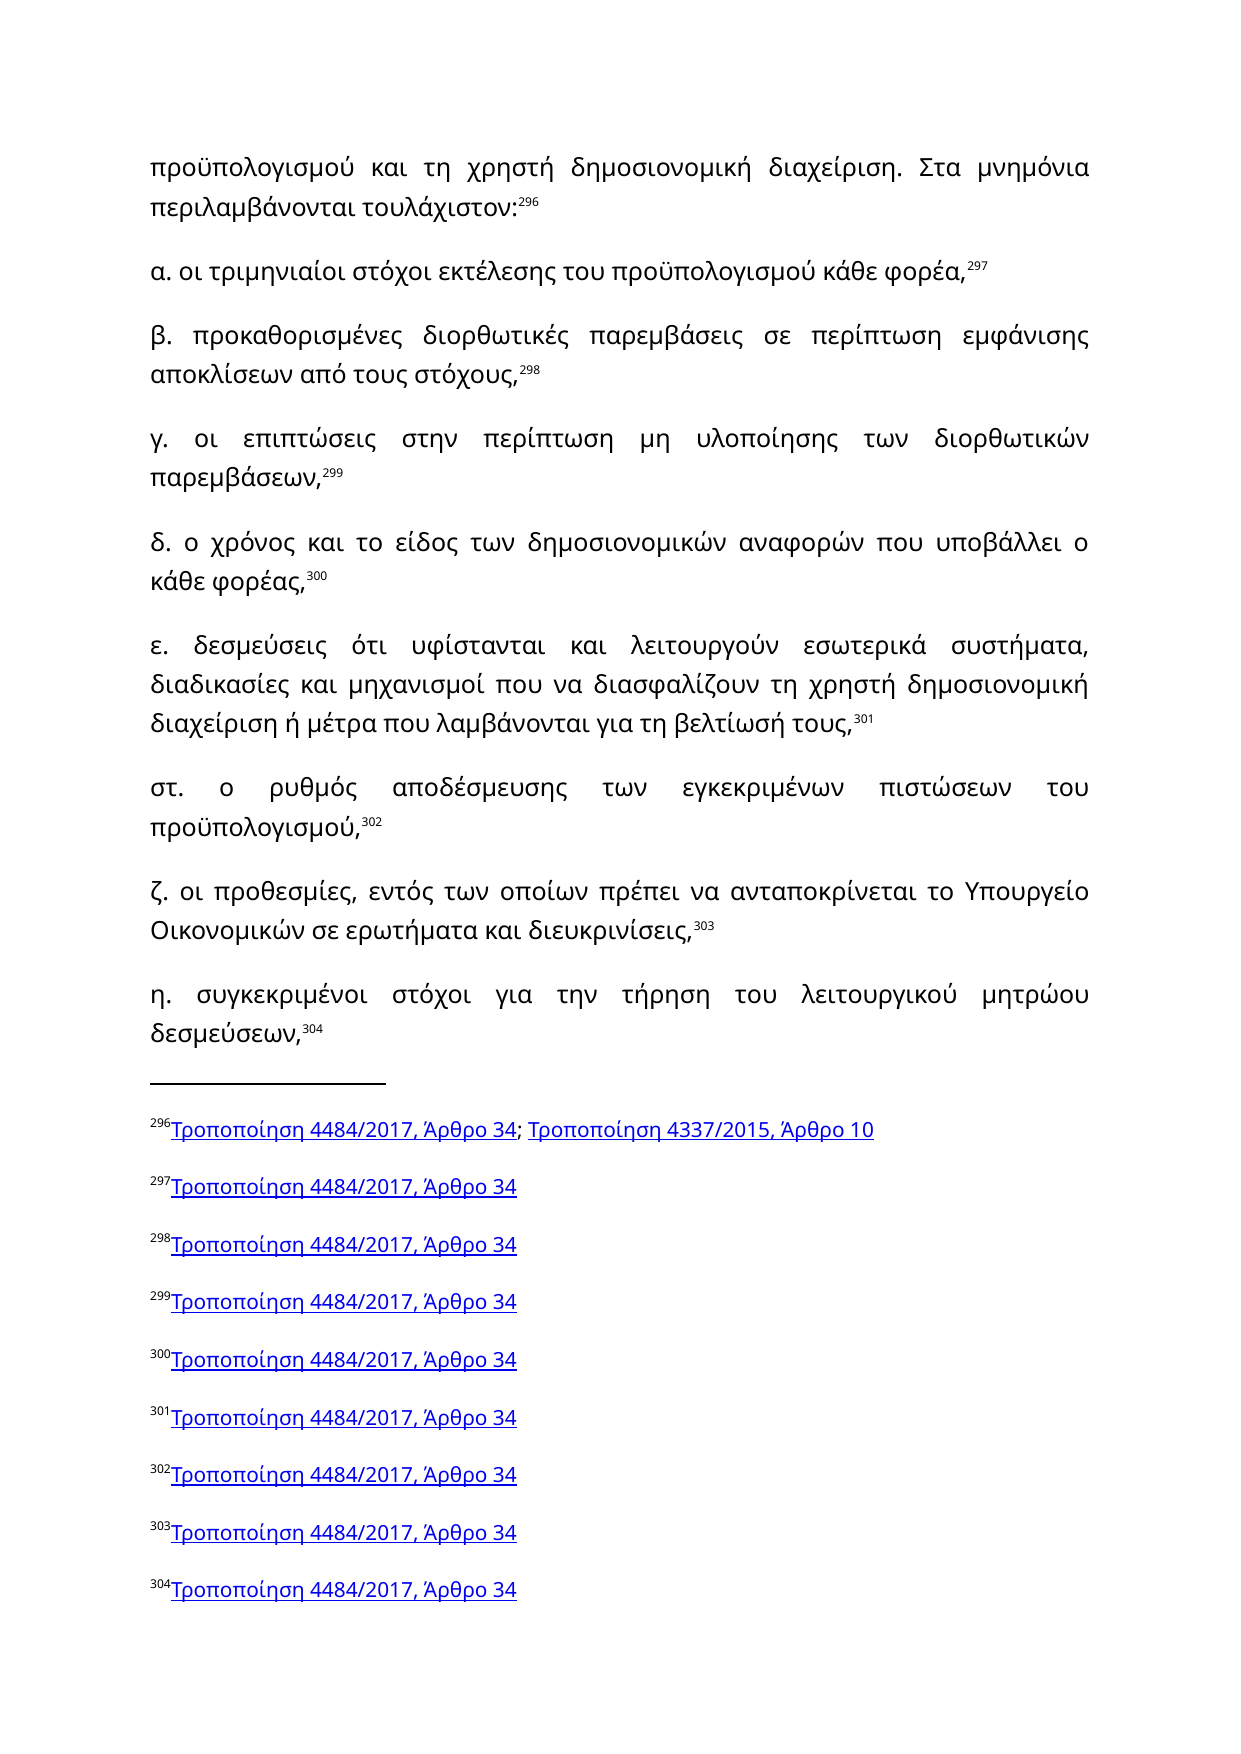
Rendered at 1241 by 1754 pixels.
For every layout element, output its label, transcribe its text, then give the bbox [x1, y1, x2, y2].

text ζ. οι προθεσµίες, εντός των οποίων πρέπει να ανταποκρίνεται το Υπουργείο Οικονοµικών σε ερωτήµατα και διευκρινίσεις, [150, 873, 1090, 947]
text Τροποποίηση 4484/2017, Άρθρο 34; Τροποποίηση 4337/2015, Άρθρο 10 [150, 1115, 1090, 1143]
text προϋπολογισµού και τη χρηστή δηµοσιονοµική διαχείριση. Στα µνηµόνια περιλαµβάνονται τουλάχιστον: [150, 150, 1090, 223]
text γ. οι επιπτώσεις στην περίπτωση µη υλοποίησης των διορθωτικών παρεµβάσεων, [150, 421, 1090, 494]
text στ. ο ρυθµός αποδέσµευσης των εγκεκριµένων πιστώσεων του προϋπολογισµού, [150, 770, 1090, 843]
text Τροποποίηση 4484/2017, Άρθρο 34 [150, 1576, 1090, 1604]
text η. συγκεκριµένοι στόχοι για την τήρηση του λειτουργικού µητρώου δεσµεύσεων, [150, 977, 1090, 1050]
text Τροποποίηση 4484/2017, Άρθρο 34 [150, 1518, 1090, 1546]
text β. προκαθορισµένες διορθωτικές παρεµβάσεις σε περίπτωση εµφάνισης αποκλίσεων από τους στόχους, [150, 317, 1090, 391]
text Τροποποίηση 4484/2017, Άρθρο 34 [150, 1345, 1090, 1373]
text Τροποποίηση 4484/2017, Άρθρο 34 [150, 1403, 1090, 1431]
text α. οι τριµηνιαίοι στόχοι εκτέλεσης του προϋπολογισµού κάθε φορέα, [150, 253, 1090, 287]
text ε. δεσµεύσεις ότι υφίστανται και λειτουργούν εσωτερικά συστήµατα, διαδικασίες και µηχανισµοί που να διασφαλίζουν τη χρηστή δηµοσιονοµική διαχείριση ή µέτρα που λαµβάνονται για τη βελτίωσή τους, [150, 627, 1090, 740]
text Τροποποίηση 4484/2017, Άρθρο 34 [150, 1460, 1090, 1489]
text δ. ο χρόνος και το είδος των δηµοσιονοµικών αναφορών που υποβάλλει ο κάθε φορέας, [150, 524, 1090, 597]
text Τροποποίηση 4484/2017, Άρθρο 34 [150, 1172, 1090, 1201]
text Τροποποίηση 4484/2017, Άρθρο 34 [150, 1287, 1090, 1316]
text Τροποποίηση 4484/2017, Άρθρο 34 [150, 1230, 1090, 1258]
